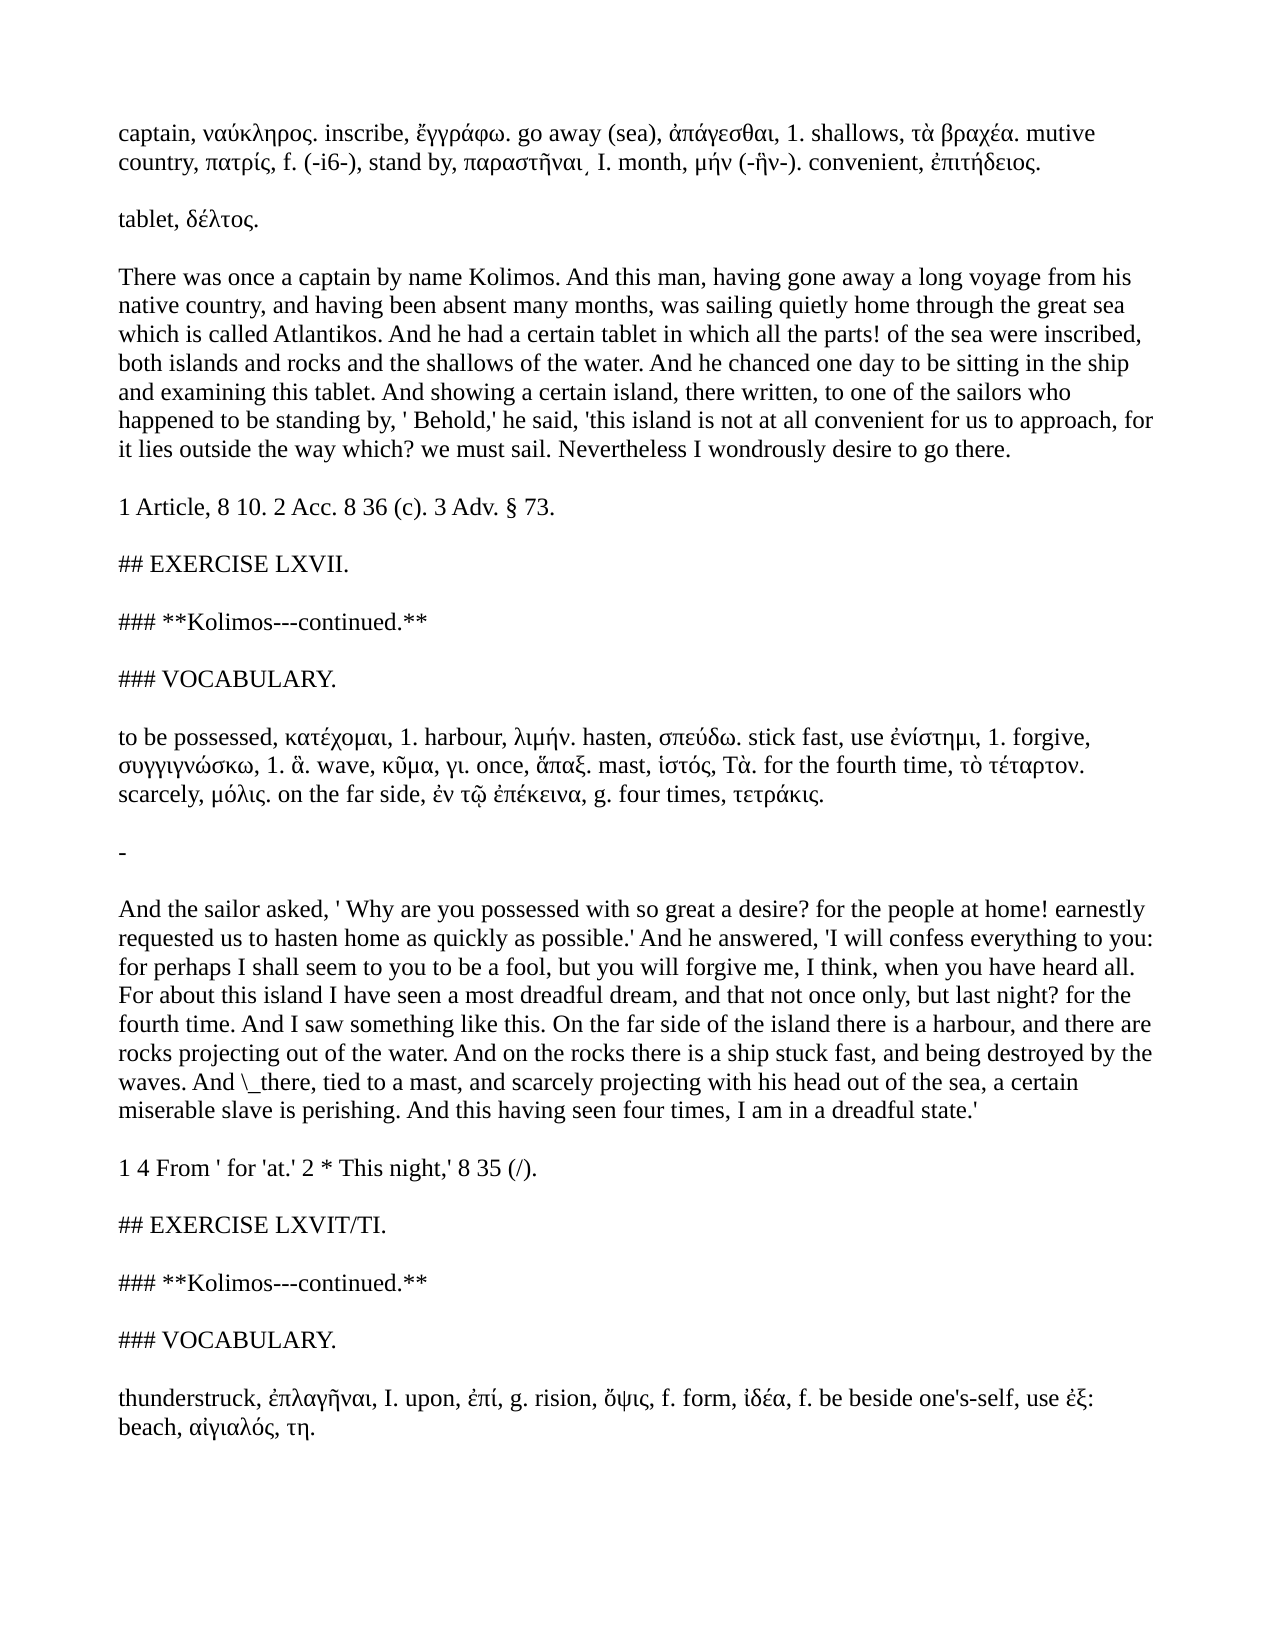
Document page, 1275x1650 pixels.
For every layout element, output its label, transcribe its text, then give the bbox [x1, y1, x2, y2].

text ### **Kolimos---continued.** [118, 1268, 1157, 1297]
text ### **Kolimos---continued.** [118, 607, 1157, 636]
text to be possessed, κατέχομαι, 1. harbour, λιμήν. hasten, σπεύδω. stick fast, use ἐνίστημι, 1. forgive, συγγιγνώσκω, 1. ἃ. wave, κῦμα, γι. once, ἅπαξ. mast, ἱστός, Τὰ. for the fourth time, τὸ τέταρτον. scarcely, μόλις. on the far side, ἐν τῷ ἐπέκεινα, g. four times, τετράκις. [118, 722, 1157, 808]
text tablet, δέλτος. [118, 204, 1157, 233]
text And the sailor asked, ' Why are you possessed with so great a desire? for the people at home! earnestly requested us to hasten home as quickly as possible.' And he answered, 'I will confess everything to you: for perhaps I shall seem to you to be a fool, but you will forgive me, I think, when you have heard all. For about this island I have seen a most dreadful dream, and that not once only, but last night? for the fourth time. And I saw something like this. On the far side of the island there is a harbour, and there are rocks projecting out of the water. And on the rocks there is a ship stuck fast, and being destroyed by the waves. And \_there, tied to a mast, and scarcely projecting with his head out of the sea, a certain miserable slave is perishing. And this having seen four times, I am in a dreadful state.' [118, 894, 1157, 1124]
text captain, ναύκληρος. inscribe, ἔγγράφω. go away (sea), ἀπάγεσθαι, 1. shallows, τὰ βραχέα. mutive country, πατρίς, f. (-i6-), stand by, παραστῆναι͵ I. month, μήν (-ἣν-). convenient, ἐπιτήδειος. [118, 118, 1157, 176]
text ### VOCABULARY. [118, 1326, 1157, 1354]
text ### VOCABULARY. [118, 664, 1157, 693]
text - [118, 837, 1157, 866]
text 1 4 From ' for 'at.' 2 * This night,' 8 35 (/). [118, 1153, 1157, 1182]
text ## EXERCISE LXVIT/TI. [118, 1211, 1157, 1239]
text ## EXERCISE LXVII. [118, 549, 1157, 578]
text thunderstruck, ἐπλαγῆναι, I. upon, ἐπί, g. rision, ὄψις, f. form, ἰδέα, f. be beside one's-self, use ἐξ: beach, αἰγιαλός, τη. [118, 1383, 1157, 1441]
text 1 Article, 8 10. 2 Acc. 8 36 (c). 3 Adv. § 73. [118, 492, 1157, 521]
text There was once a captain by name Kolimos. And this man, having gone away a long voyage from his native country, and having been absent many months, was sailing quietly home through the great sea which is called Atlantikos. And he had a certain tablet in which all the parts! of the sea were inscribed, both islands and rocks and the shallows of the water. And he chanced one day to be sitting in the ship and examining this tablet. And showing a certain island, there written, to one of the sailors who happened to be standing by, ' Behold,' he said, 'this island is not at all convenient for us to approach, for it lies outside the way which? we must sail. Nevertheless I wondrously desire to go there. [118, 262, 1157, 463]
